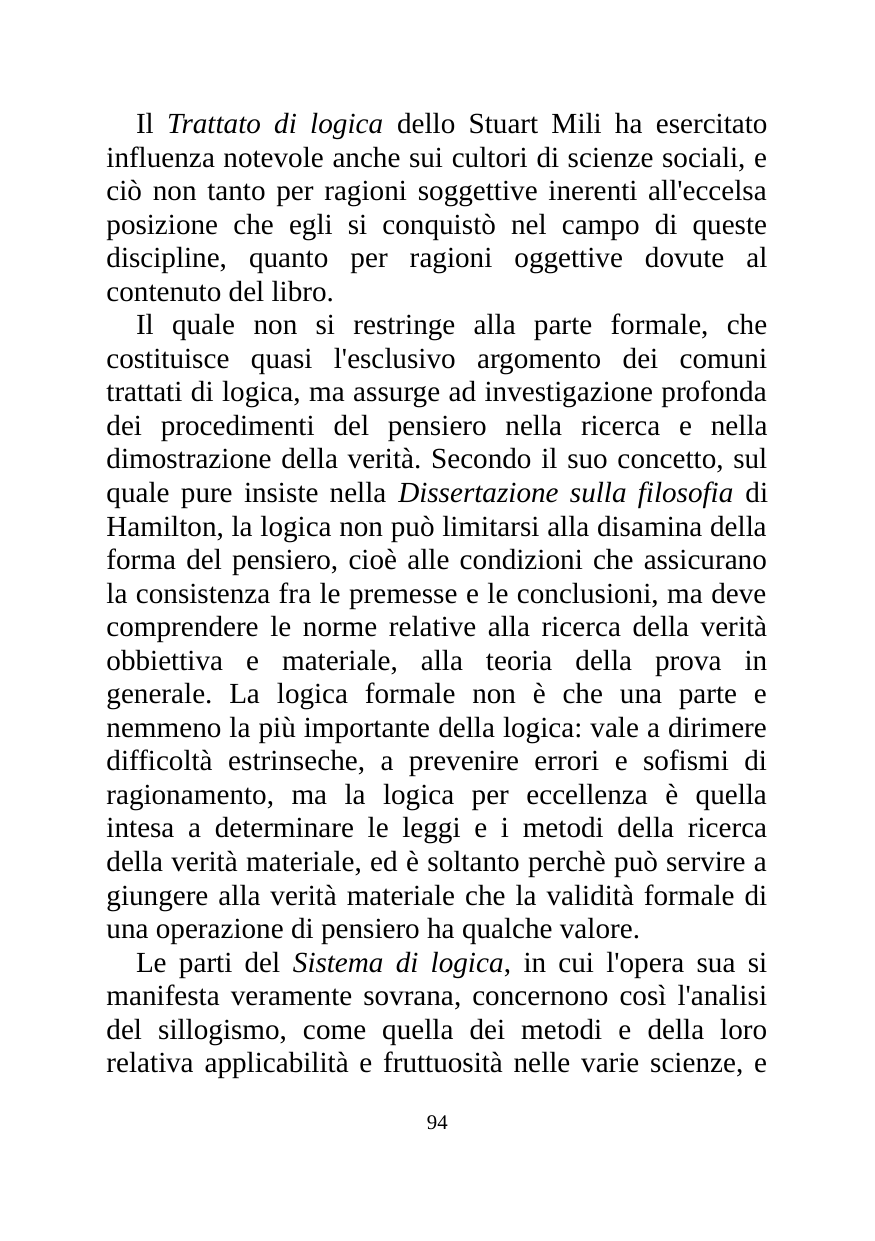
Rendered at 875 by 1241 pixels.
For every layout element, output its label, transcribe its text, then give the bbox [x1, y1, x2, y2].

text Il Trattato di logica dello Stuart Mili ha esercitato influenza notevole anche sui cultori di scienze sociali, e ciò non tanto per ragioni soggettive inerenti all'eccelsa posizione che egli si conquistò nel campo di queste discipline, quanto per ragioni oggettive dovute al contenuto del libro. [106, 106, 768, 307]
text Il quale non si restringe alla parte formale, che costituisce quasi l'esclusivo argomento dei comuni trattati di logica, ma assurge ad investigazione profonda dei procedimenti del pensiero nella ricerca e nella dimostrazione della verità. Secondo il suo concetto, sul quale pure insiste nella Dissertazione sulla filosofia di Hamilton, la logica non può limitarsi alla disamina della forma del pensiero, cioè alle condizioni che assicurano la consistenza fra le premesse e le conclusioni, ma deve comprendere le norme relative alla ricerca della verità obbiettiva e materiale, alla teoria della prova in generale. La logica formale non è che una parte e nemmeno la più importante della logica: vale a dirimere difficoltà estrinseche, a prevenire errori e sofismi di ragionamento, ma la logica per eccellenza è quella intesa a determinare le leggi e i metodi della ricerca della verità materiale, ed è soltanto perchè può servire a giungere alla verità materiale che la validità formale di una operazione di pensiero ha qualche valore. [106, 307, 768, 945]
text Le parti del Sistema di logica, in cui l'opera sua si manifesta veramente sovrana, concernono così l'analisi del sillogismo, come quella dei metodi e della loro relativa applicabilità e fruttuosità nelle varie scienze, e [106, 945, 768, 1079]
